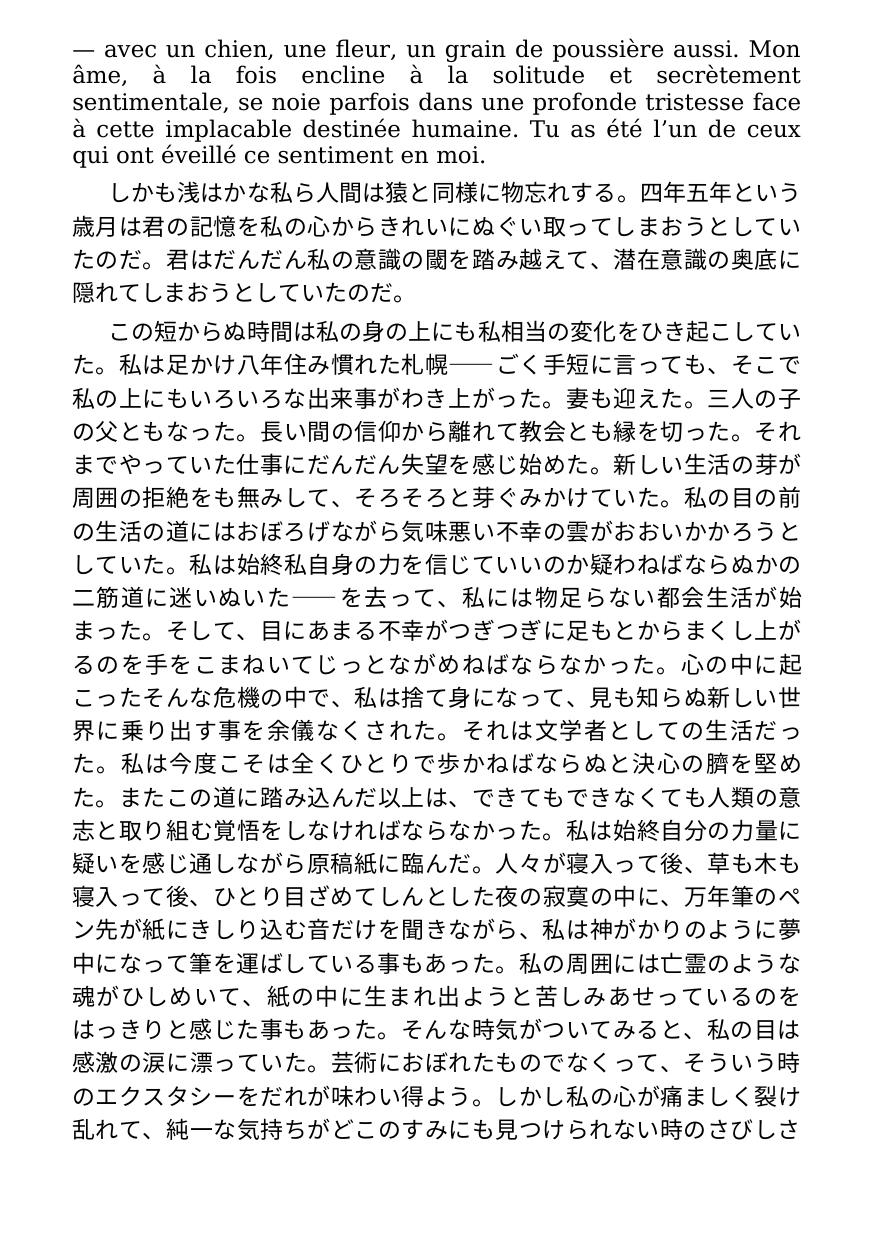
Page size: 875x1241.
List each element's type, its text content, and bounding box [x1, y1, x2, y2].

text この短からぬ時間は私の身の上にも私相当の変化をひき起こしていた。私は足かけ八年住み慣れた札幌――ごく手短に言っても、そこで私の上にもいろいろな出来事がわき上がった。妻も迎えた。三人の子の父ともなった。長い間の信仰から離れて教会とも縁を切った。それまでやっていた仕事にだんだん失望を感じ始めた。新しい生活の芽が周囲の拒絶をも無みして、そろそろと芽ぐみかけていた。私の目の前の生活の道にはおぼろげながら気味悪い不幸の雲がおおいかかろうとしていた。私は始終私自身の力を信じていいのか疑わねばならぬかの二筋道に迷いぬいた――を去って、私には物足らない都会生活が始まった。そして、目にあまる不幸がつぎつぎに足もとからまくし上がるのを手をこまねいてじっとながめねばならなかった。心の中に起こったそんな危機の中で、私は捨て身になって、見も知らぬ新しい世界に乗り出す事を余儀なくされた。それは文学者としての生活だった。私は今度こそは全くひとりで歩かねばならぬと決心の臍を堅めた。またこの道に踏み込んだ以上は、できてもできなくても人類の意志と取り組む覚悟をしなければならなかった。私は始終自分の力量に疑いを感じ通しながら原稿紙に臨んだ。人々が寝入って後、草も木も寝入って後、ひとり目ざめてしんとした夜の寂寞の中に、万年筆のペン先が紙にきしり込む音だけを聞きながら、私は神がかりのように夢中になって筆を運ばしている事もあった。私の周囲には亡霊のような魂がひしめいて、紙の中に生まれ出ようと苦しみあせっているのをはっきりと感じた事もあった。そんな時気がついてみると、私の目は感激の涙に漂っていた。芸術におぼれたものでなくって、そういう時のエクスタシーをだれが味わい得よう。しかし私の心が痛ましく裂け乱れて、純一な気持ちがどこのすみにも見つけられない時のさびしさ [72, 314, 802, 1145]
text — avec un chien, une fleur, un grain de poussière aussi. Mon âme, à la fois encline à la solitude et secrètement sentimentale, se noie parfois dans une profonde tristesse face à cette implacable destinée humaine. Tu as été l’un de ceux qui ont éveillé ce sentiment en moi. [72, 36, 802, 169]
text しかも浅はかな私ら人間は猿と同様に物忘れする。四年五年という歳月は君の記憶を私の心からきれいにぬぐい取ってしまおうとしていたのだ。君はだんだん私の意識の閾を踏み越えて、潜在意識の奥底に隠れてしまおうとしていたのだ。 [72, 175, 802, 308]
